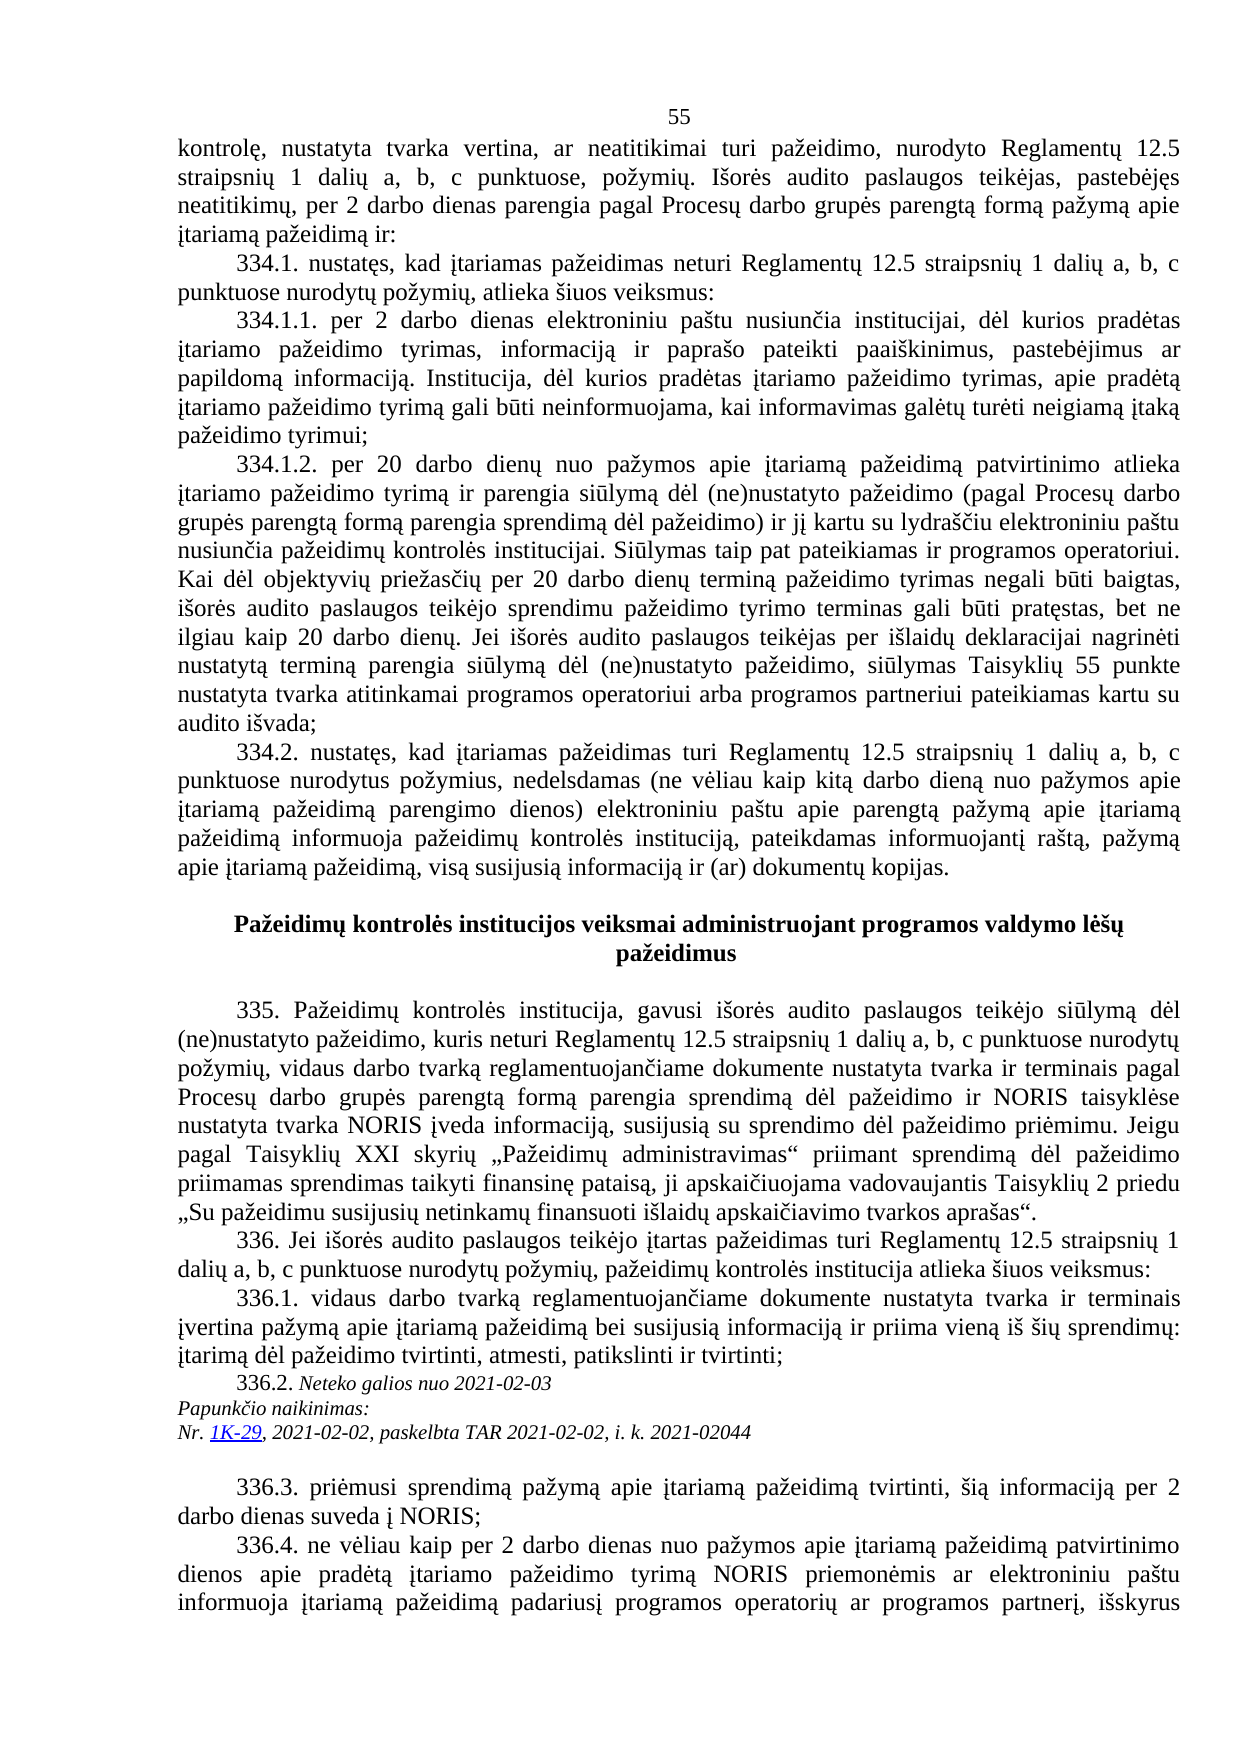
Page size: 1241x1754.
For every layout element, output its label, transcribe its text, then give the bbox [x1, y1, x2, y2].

text Pažeidimų kontrolės institucijos veiksmai administruojant programos valdymo lėšų pažeidimus [177, 909, 1181, 967]
text 335. Pažeidimų kontrolės institucija, gavusi išorės audito paslaugos teikėjo siūlymą dėl (ne)nustatyto pažeidimo, kuris neturi Reglamentų 12.5 straipsnių 1 dalių a, b, c punktuose nurodytų požymių, vidaus darbo tvarką reglamentuojančiame dokumente nustatyta tvarka ir terminais pagal Procesų darbo grupės parengtą formą parengia sprendimą dėl pažeidimo ir NORIS taisyklėse nustatyta tvarka NORIS įveda informaciją, susijusią su sprendimo dėl pažeidimo priėmimu. Jeigu pagal Taisyklių XXI skyrių „Pažeidimų administravimas“ priimant sprendimą dėl pažeidimo priimamas sprendimas taikyti finansinę pataisą, ji apskaičiuojama vadovaujantis Taisyklių 2 priedu „Su pažeidimu susijusių netinkamų finansuoti išlaidų apskaičiavimo tvarkos aprašas“. [177, 995, 1181, 1225]
text 334.2. nustatęs, kad įtariamas pažeidimas turi Reglamentų 12.5 straipsnių 1 dalių a, b, c punktuose nurodytus požymius, nedelsdamas (ne vėliau kaip kitą darbo dieną nuo pažymos apie įtariamą pažeidimą parengimo dienos) elektroniniu paštu apie parengtą pažymą apie įtariamą pažeidimą informuoja pažeidimų kontrolės instituciją, pateikdamas informuojantį raštą, pažymą apie įtariamą pažeidimą, visą susijusią informaciją ir (ar) dokumentų kopijas. [177, 737, 1181, 880]
text 336.4. ne vėliau kaip per 2 darbo dienas nuo pažymos apie įtariamą pažeidimą patvirtinimo dienos apie pradėtą įtariamo pažeidimo tyrimą NORIS priemonėmis ar elektroniniu paštu informuoja įtariamą pažeidimą padariusį programos operatorių ar programos partnerį, išskyrus [177, 1530, 1181, 1616]
text 336. Jei išorės audito paslaugos teikėjo įtartas pažeidimas turi Reglamentų 12.5 straipsnių 1 dalių a, b, c punktuose nurodytų požymių, pažeidimų kontrolės institucija atlieka šiuos veiksmus: [177, 1225, 1181, 1283]
text 336.2. Neteko galios nuo 2021-02-03 [177, 1369, 1181, 1396]
text Papunkčio naikinimas: [177, 1396, 1181, 1419]
text 336.1. vidaus darbo tvarką reglamentuojančiame dokumente nustatyta tvarka ir terminais įvertina pažymą apie įtariamą pažeidimą bei susijusią informaciją ir priima vieną iš šių sprendimų: įtarimą dėl pažeidimo tvirtinti, atmesti, patikslinti ir tvirtinti; [177, 1283, 1181, 1369]
text Nr. 1K-29, 2021-02-02, paskelbta TAR 2021-02-02, i. k. 2021-02044 [177, 1419, 1181, 1444]
text 334.1.2. per 20 darbo dienų nuo pažymos apie įtariamą pažeidimą patvirtinimo atlieka įtariamo pažeidimo tyrimą ir parengia siūlymą dėl (ne)nustatyto pažeidimo (pagal Procesų darbo grupės parengtą formą parengia sprendimą dėl pažeidimo) ir jį kartu su lydraščiu elektroniniu paštu nusiunčia pažeidimų kontrolės institucijai. Siūlymas taip pat pateikiamas ir programos operatoriui. Kai dėl objektyvių priežasčių per 20 darbo dienų terminą pažeidimo tyrimas negali būti baigtas, išorės audito paslaugos teikėjo sprendimu pažeidimo tyrimo terminas gali būti pratęstas, bet ne ilgiau kaip 20 darbo dienų. Jei išorės audito paslaugos teikėjas per išlaidų deklaracijai nagrinėti nustatytą terminą parengia siūlymą dėl (ne)nustatyto pažeidimo, siūlymas Taisyklių 55 punkte nustatyta tvarka atitinkamai programos operatoriui arba programos partneriui pateikiamas kartu su audito išvada; [177, 449, 1181, 737]
text 336.3. priėmusi sprendimą pažymą apie įtariamą pažeidimą tvirtinti, šią informaciją per 2 darbo dienas suveda į NORIS; [177, 1472, 1181, 1530]
text 334.1.1. per 2 darbo dienas elektroniniu paštu nusiunčia institucijai, dėl kurios pradėtas įtariamo pažeidimo tyrimas, informaciją ir paprašo pateikti paaiškinimus, pastebėjimus ar papildomą informaciją. Institucija, dėl kurios pradėtas įtariamo pažeidimo tyrimas, apie pradėtą įtariamo pažeidimo tyrimą gali būti neinformuojama, kai informavimas galėtų turėti neigiamą įtaką pažeidimo tyrimui; [177, 305, 1181, 449]
text 334.1. nustatęs, kad įtariamas pažeidimas neturi Reglamentų 12.5 straipsnių 1 dalių a, b, c punktuose nurodytų požymių, atlieka šiuos veiksmus: [177, 248, 1181, 305]
text kontrolę, nustatyta tvarka vertina, ar neatitikimai turi pažeidimo, nurodyto Reglamentų 12.5 straipsnių 1 dalių a, b, c punktuose, požymių. Išorės audito paslaugos teikėjas, pastebėjęs neatitikimų, per 2 darbo dienas parengia pagal Procesų darbo grupės parengtą formą pažymą apie įtariamą pažeidimą ir: [177, 133, 1181, 248]
